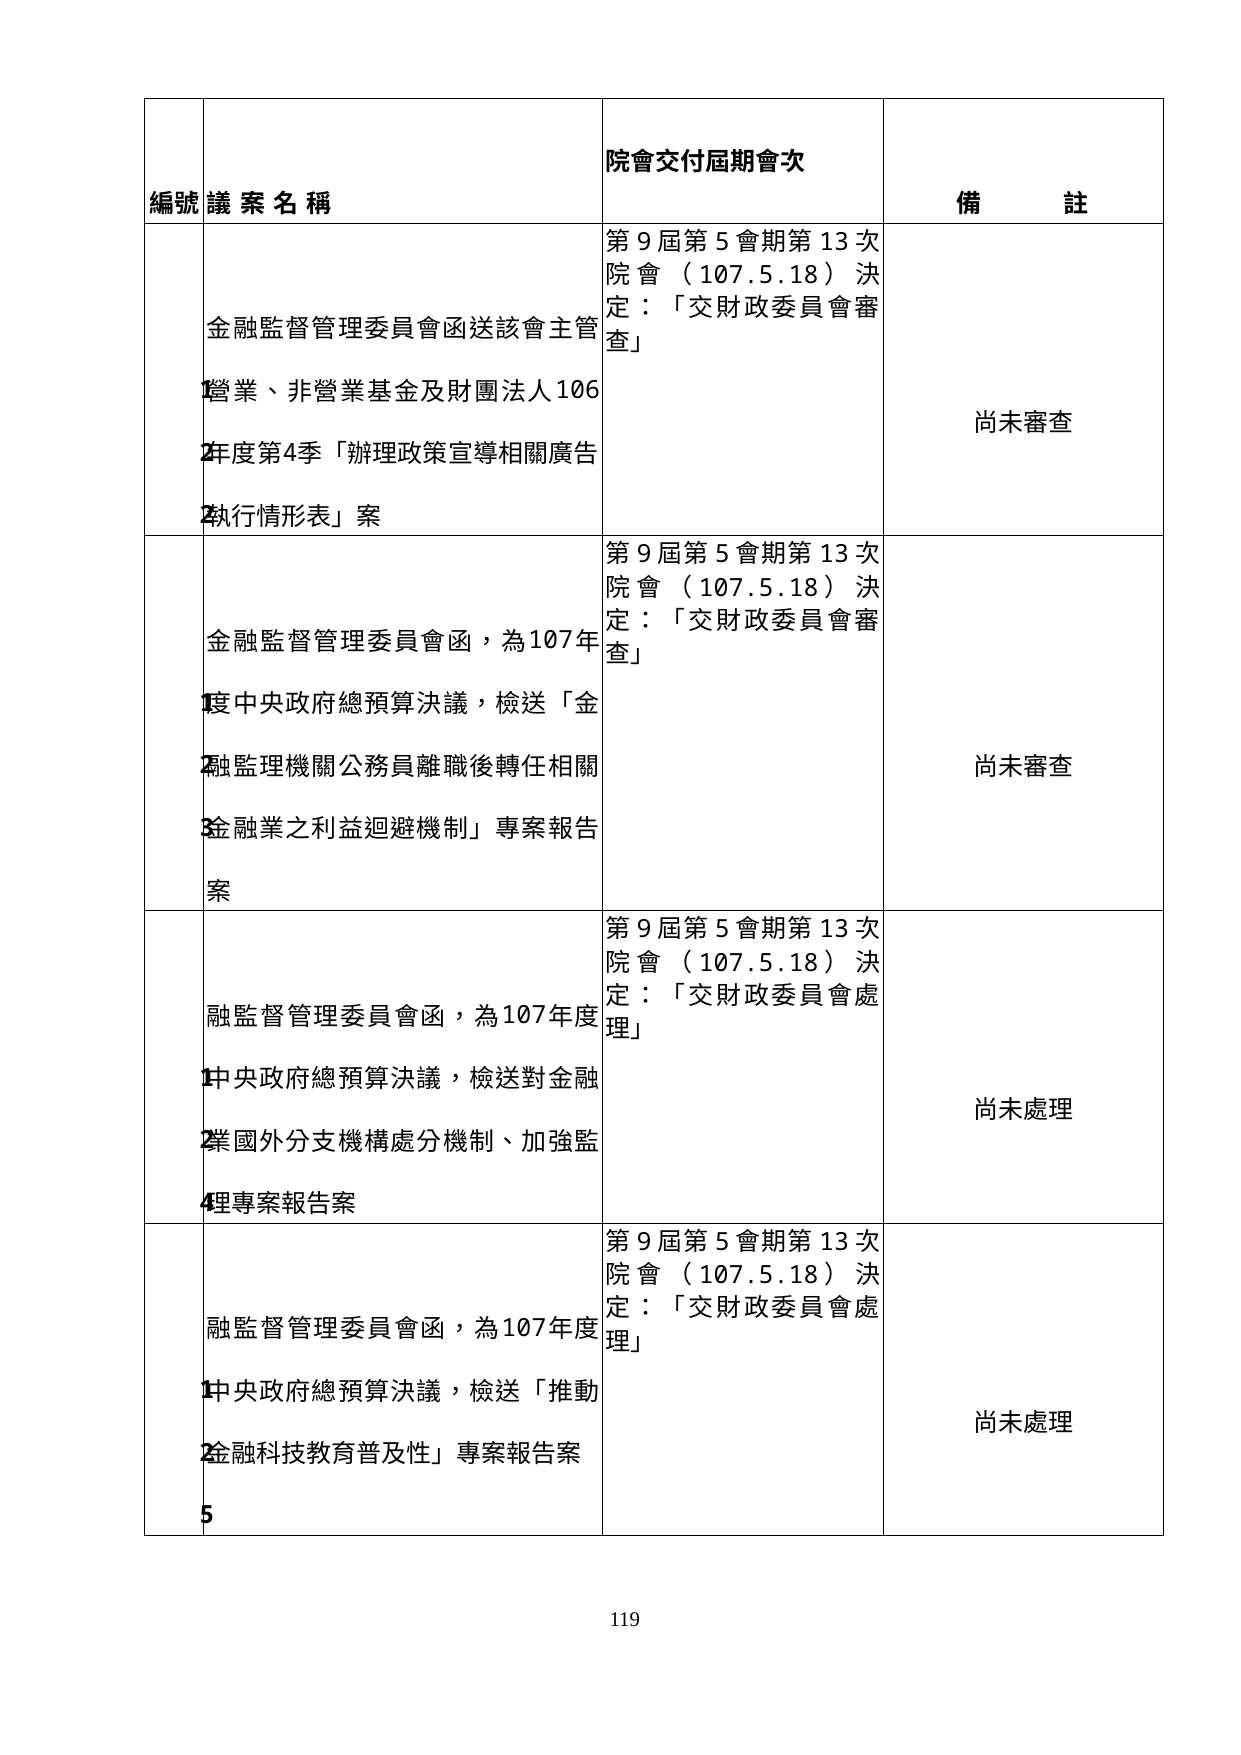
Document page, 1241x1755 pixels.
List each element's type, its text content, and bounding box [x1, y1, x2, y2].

table_cell 第9屆第5會期第13次院會（107.5.18）決定：「交財政委員會審查」 [603, 224, 883, 535]
table_cell 尚未處理 [884, 1224, 1163, 1535]
table_header 議案名稱 [204, 99, 602, 222]
table_cell 尚未審查 [884, 536, 1163, 910]
table_cell 金融監督管理委員會函，為107年度中央政府總預算決議，檢送「金融監理機關公務員離職後轉任相關金融業之利益迴避機制」專案報告案 [204, 536, 602, 910]
table_header 編號 [145, 99, 203, 222]
table_cell 金融監督管理委員會函送該會主管營業、非營業基金及財團法人106年度第4季「辦理政策宣導相關廣告執行情形表」案 [204, 224, 602, 535]
table_cell 第9屆第5會期第13次院會（107.5.18）決定：「交財政委員會審查」 [603, 536, 883, 910]
table_cell [145, 911, 203, 1222]
table_cell 融監督管理委員會函，為107年度中央政府總預算決議，檢送對金融業國外分支機構處分機制、加強監理專案報告案 [204, 911, 602, 1222]
table_cell 尚未處理 [884, 911, 1163, 1222]
table_cell 第9屆第5會期第13次院會（107.5.18）決定：「交財政委員會處理」 [603, 911, 883, 1222]
table_cell 尚未審查 [884, 224, 1163, 535]
table_cell [145, 1224, 203, 1535]
table_cell [145, 224, 203, 535]
table_cell 第9屆第5會期第13次院會（107.5.18）決定：「交財政委員會處理」 [603, 1224, 883, 1535]
table_cell 融監督管理委員會函，為107年度中央政府總預算決議，檢送「推動金融科技教育普及性」專案報告案 [204, 1224, 602, 1535]
table_cell [145, 536, 203, 910]
table_header 備 註 [884, 99, 1163, 222]
table_header 院會交付屆期會次 [603, 99, 883, 222]
